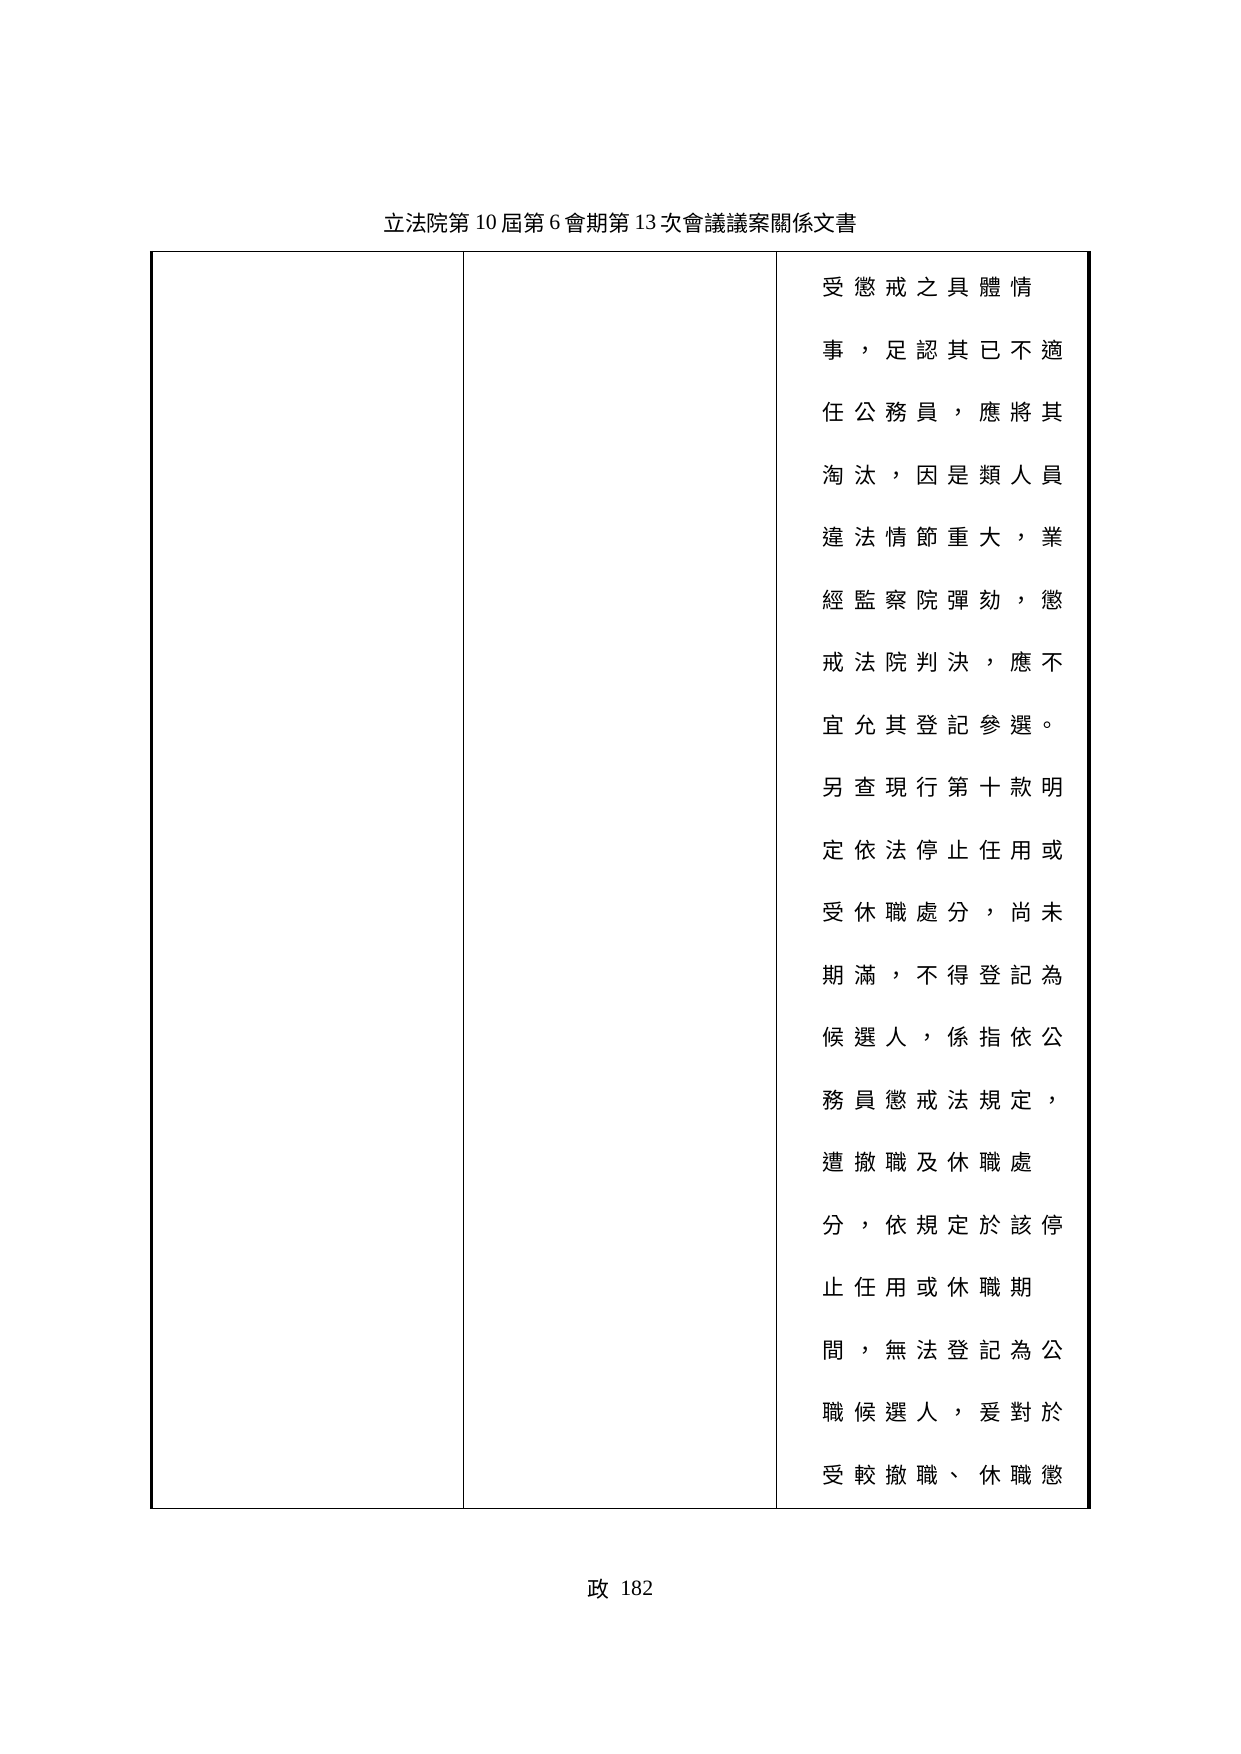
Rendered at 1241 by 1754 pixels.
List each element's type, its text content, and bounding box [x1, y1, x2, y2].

table_cell [464, 252, 776, 1508]
table_cell 受懲戒之具體情事，足認其已不適任公務員，應將其淘汰，因是類人員違法情節重大，業經監察院彈劾，懲戒法院判決，應不宜允其登記參選。另查現行第十款明定依法停止任用或受休職處分，尚未期滿，不得登記為候選人，係指依公務員懲戒法規定，遭撤職及休職處分，依規定於該停止任用或休職期間，無法登記為公職候選人，爰對於受較撤職、休職懲 [777, 252, 1087, 1508]
table_cell [153, 252, 463, 1508]
